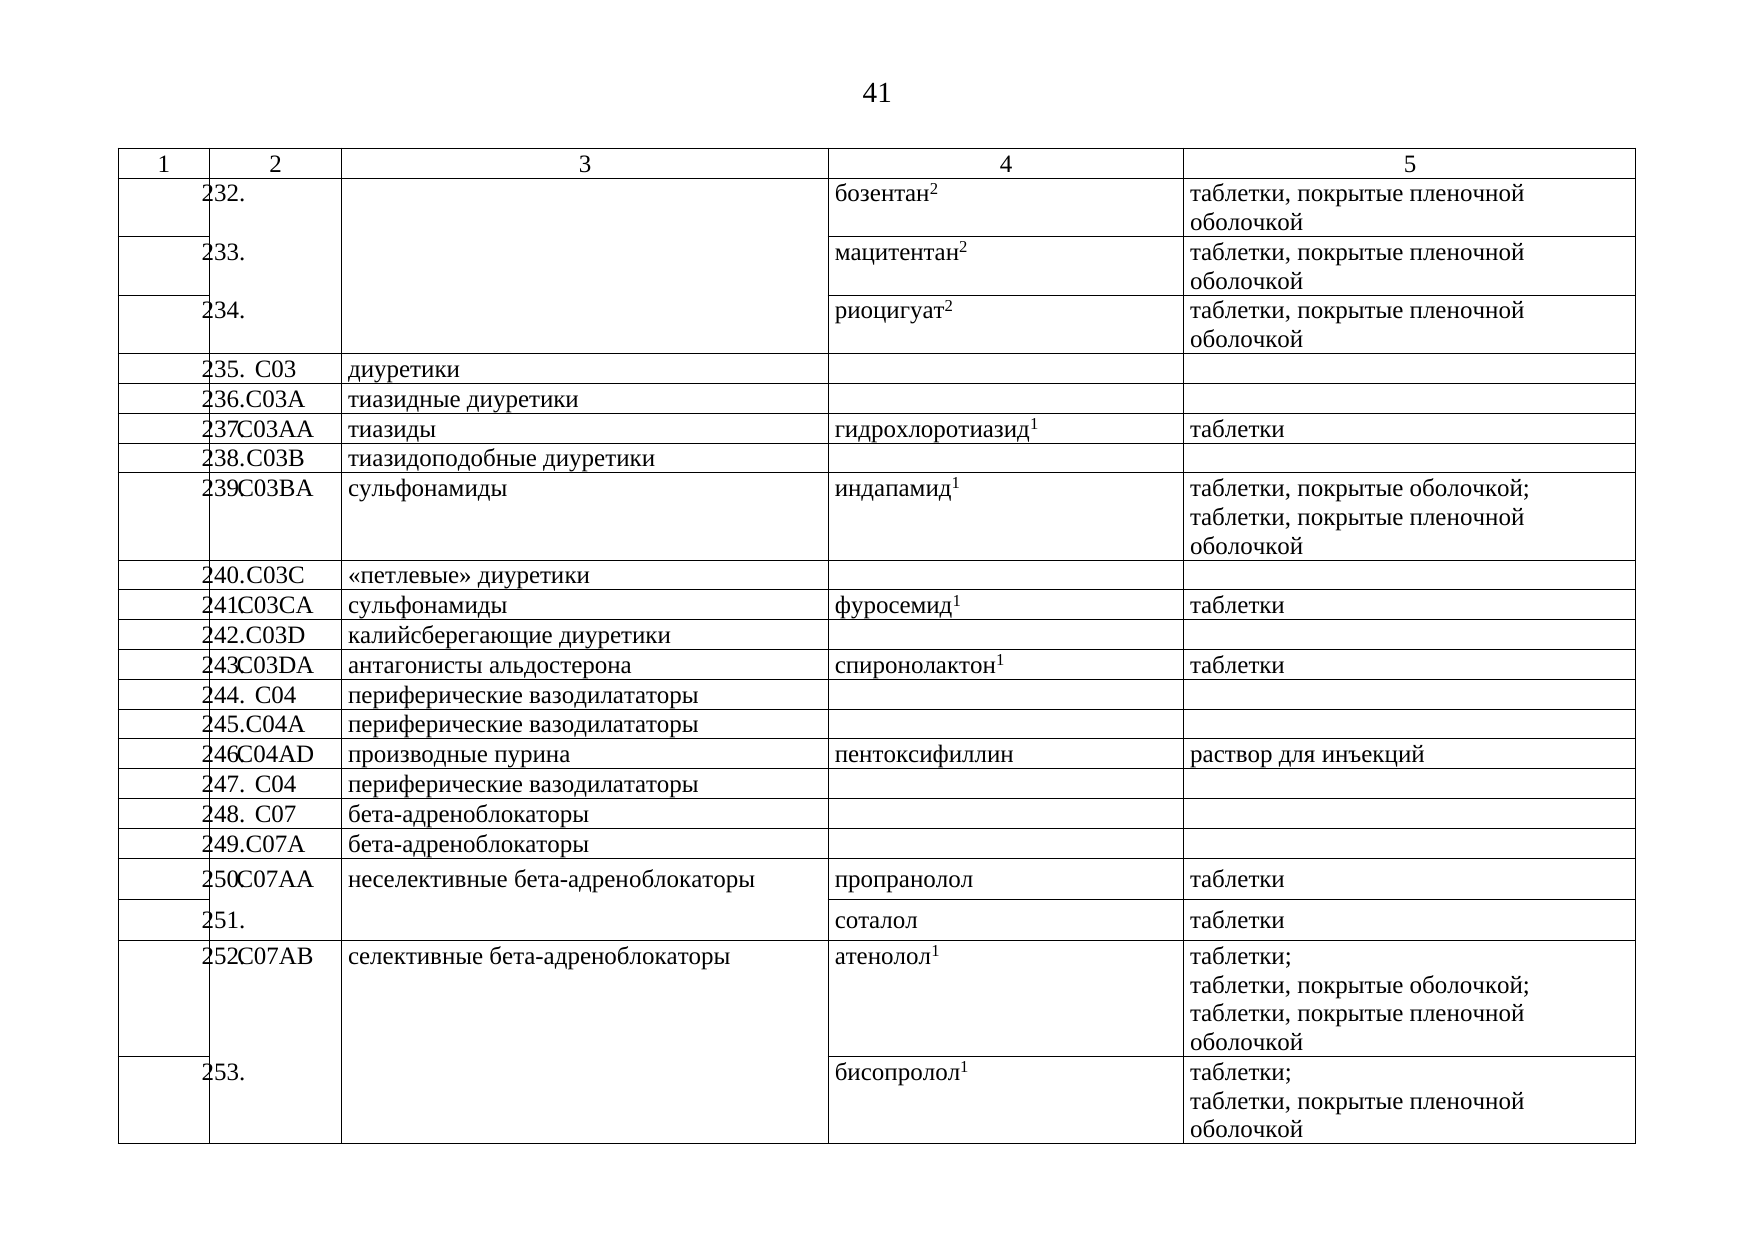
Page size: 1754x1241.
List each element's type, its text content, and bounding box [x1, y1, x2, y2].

table_cell сульфонамиды [342, 590, 828, 619]
table_cell C03AA [210, 414, 341, 442]
table_cell риоцигуат2 [829, 296, 1183, 353]
table_cell тиазидные диуретики [342, 384, 828, 413]
table_cell [119, 900, 209, 940]
table_cell [1184, 561, 1635, 589]
table_cell [829, 710, 1183, 738]
table_cell таблетки, покрытые пленочной оболочкой [1184, 237, 1635, 294]
table_cell [1184, 829, 1635, 857]
table_cell «петлевые» диуретики [342, 561, 828, 589]
table_cell [210, 899, 341, 940]
table_cell сульфонамиды [342, 473, 828, 559]
table_cell тиазиды [342, 414, 828, 442]
table_cell мацитентан2 [829, 237, 1183, 294]
table_header 2 [210, 149, 341, 177]
table_cell [119, 179, 209, 236]
table_cell таблетки [1184, 414, 1635, 442]
table_cell таблетки; таблетки, покрытые оболочкой; таблетки, покрытые пленочной оболочкой [1184, 941, 1635, 1056]
table_cell [829, 829, 1183, 857]
table_cell тиазидоподобные диуретики [342, 444, 828, 472]
table_cell таблетки; таблетки, покрытые пленочной оболочкой [1184, 1057, 1635, 1143]
table_cell [829, 799, 1183, 828]
table_cell [119, 739, 209, 768]
table_cell периферические вазодилататоры [342, 680, 828, 708]
table_cell соталол [829, 900, 1183, 940]
table_cell [119, 444, 209, 472]
table_cell [829, 561, 1183, 589]
table_cell атенолол1 [829, 941, 1183, 1056]
table_cell периферические вазодилататоры [342, 769, 828, 798]
table_cell [829, 620, 1183, 649]
table_cell таблетки [1184, 590, 1635, 619]
table_cell [342, 179, 828, 236]
table_cell C03A [210, 384, 341, 413]
table_cell C04 [210, 680, 341, 708]
table_cell [1184, 384, 1635, 413]
table_cell [1184, 769, 1635, 798]
table_cell [119, 799, 209, 828]
table_cell [119, 859, 209, 899]
table_cell [1184, 444, 1635, 472]
table_cell C04 [210, 769, 341, 798]
table_cell C03B [210, 444, 341, 472]
table_cell бисопролол1 [829, 1057, 1183, 1143]
table_cell таблетки, покрытые оболочкой; таблетки, покрытые пленочной оболочкой [1184, 473, 1635, 559]
table_cell [119, 590, 209, 619]
table_cell [119, 237, 209, 294]
table_cell C03D [210, 620, 341, 649]
table_cell [342, 236, 828, 353]
table_cell C07 [210, 799, 341, 828]
table_cell C03BA [210, 473, 341, 559]
table_cell таблетки, покрытые пленочной оболочкой [1184, 296, 1635, 353]
table_cell спиронолактон1 [829, 650, 1183, 679]
table_cell [119, 829, 209, 857]
table_cell селективные бета-адреноблокаторы [342, 941, 828, 1143]
table_cell [119, 473, 209, 559]
table_cell [119, 296, 209, 353]
table_header 4 [829, 149, 1183, 177]
table_cell бозентан2 [829, 179, 1183, 236]
table_cell бета-адреноблокаторы [342, 799, 828, 828]
table_cell [119, 1057, 209, 1143]
table_cell раствор для инъекций [1184, 739, 1635, 768]
table_cell таблетки [1184, 900, 1635, 940]
table_cell бета-адреноблокаторы [342, 829, 828, 857]
table_cell [119, 769, 209, 798]
table_cell фуросемид1 [829, 590, 1183, 619]
table_cell диуретики [342, 354, 828, 383]
table_cell периферические вазодилататоры [342, 710, 828, 738]
table_cell [119, 710, 209, 738]
table_header 3 [342, 149, 828, 177]
table_cell таблетки [1184, 859, 1635, 899]
table_cell [119, 620, 209, 649]
table_cell [1184, 799, 1635, 828]
table_cell [1184, 620, 1635, 649]
table_cell C03 [210, 354, 341, 383]
table_cell [829, 769, 1183, 798]
table_cell производные пурина [342, 739, 828, 768]
table_cell C07AB [210, 941, 341, 1143]
table_cell [829, 354, 1183, 383]
table_cell C07A [210, 829, 341, 857]
table_header 5 [1184, 149, 1635, 177]
table_cell таблетки [1184, 650, 1635, 679]
table_cell [829, 680, 1183, 708]
table_cell C03DA [210, 650, 341, 679]
table_cell [119, 414, 209, 442]
table_cell [119, 650, 209, 679]
table_cell [119, 680, 209, 708]
table_header 1 [119, 149, 209, 177]
table_cell таблетки, покрытые пленочной оболочкой [1184, 179, 1635, 236]
table_cell антагонисты альдостерона [342, 650, 828, 679]
table_cell C07AA [210, 859, 341, 899]
table_cell C03C [210, 561, 341, 589]
table_cell C02KX [210, 179, 341, 236]
table_cell [829, 444, 1183, 472]
table_cell [119, 561, 209, 589]
table_cell индапамид1 [829, 473, 1183, 559]
table_cell пентоксифиллин [829, 739, 1183, 768]
table_cell неселективные бета-адреноблокаторы [342, 859, 828, 940]
table_cell C03CA [210, 590, 341, 619]
table_cell [1184, 680, 1635, 708]
table_cell [1184, 354, 1635, 383]
table_cell [829, 384, 1183, 413]
table_cell [119, 941, 209, 1056]
table_cell C04A [210, 710, 341, 738]
table_cell [210, 236, 341, 353]
table_cell [1184, 710, 1635, 738]
table_cell пропранолол [829, 859, 1183, 899]
table_cell калийсберегающие диуретики [342, 620, 828, 649]
table_cell [119, 354, 209, 383]
table_cell C04AD [210, 739, 341, 768]
table_cell [119, 384, 209, 413]
table_cell гидрохлоротиазид1 [829, 414, 1183, 442]
